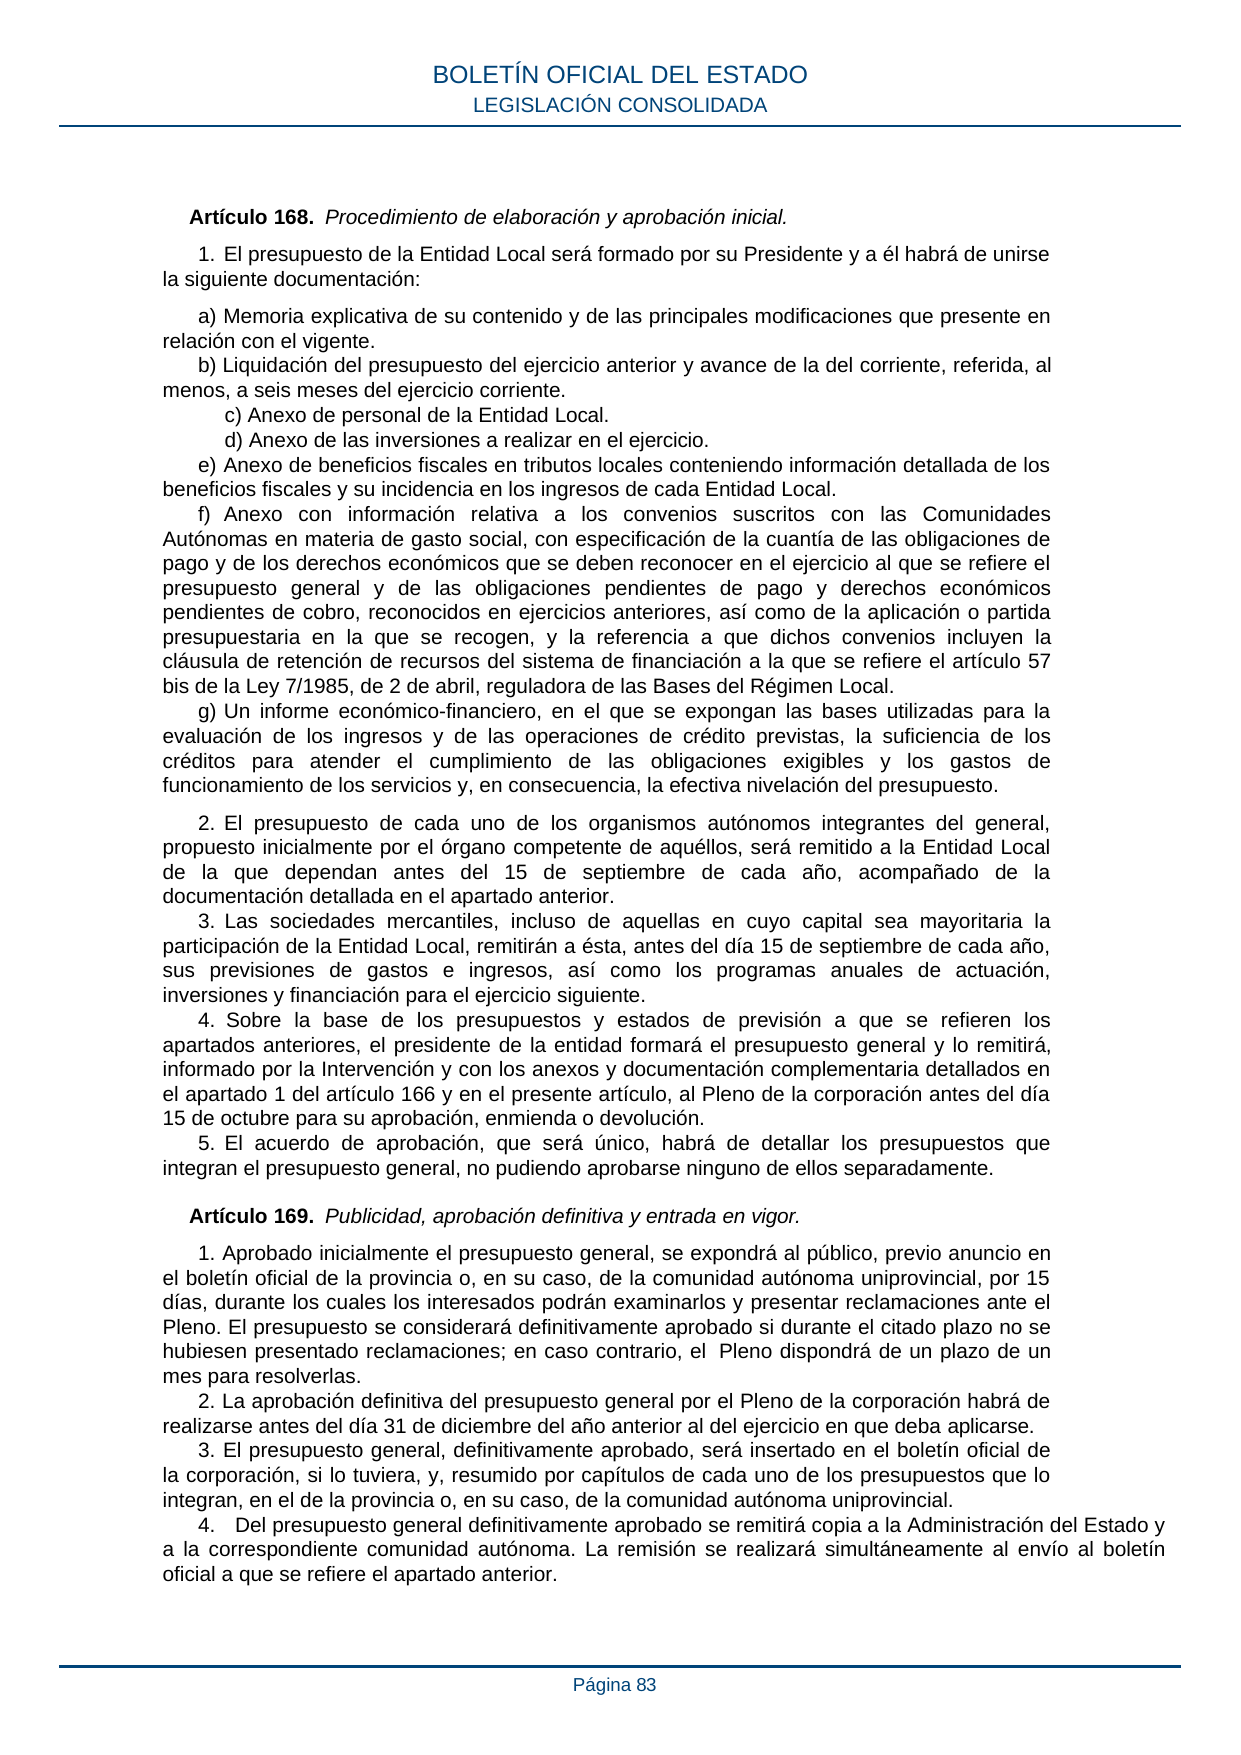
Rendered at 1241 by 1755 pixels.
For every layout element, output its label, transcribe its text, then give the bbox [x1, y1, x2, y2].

list El presupuesto de cada uno de los organismos autónomos integrantes del general, propuesto inicialmente por el órgano competente de aquéllos, será remitido a la Entidad Local de la que dependan antes del 15 de septiembre de cada año, acompañado de la documentación detallada en el apartado anterior. [162, 810, 1052, 908]
list Sobre la base de los presupuestos y estados de previsión a que se refieren los apartados anteriores, el presidente de la entidad formará el presupuesto general y lo remitirá, informado por la Intervención y con los anexos y documentación complementaria detallados en el apartado 1 del artículo 166 y en el presente artículo, al Pleno de la corporación antes del día 15 de octubre para su aprobación, enmienda o devolución. [162, 1008, 1052, 1130]
text Artículo 168. Procedimiento de elaboración y aprobación inicial. [189, 205, 1167, 229]
list Memoria explicativa de su contenido y de las principales modificaciones que presente en relación con el vigente. [162, 304, 1052, 352]
list Del presupuesto general definitivamente aprobado se remitirá copia a la Administración del Estado y a la correspondiente comunidad autónoma. La remisión se realizará simultáneamente al envío al boletín oficial a que se refiere el apartado anterior. [162, 1512, 1167, 1586]
list Anexo con información relativa a los convenios suscritos con las Comunidades Autónomas en materia de gasto social, con especificación de la cuantía de las obligaciones de pago y de los derechos económicos que se deben reconocer en el ejercicio al que se refiere el presupuesto general y de las obligaciones pendientes de pago y derechos económicos pendientes de cobro, reconocidos en ejercicios anteriores, así como de la aplicación o partida presupuestaria en la que se recogen, y la referencia a que dichos convenios incluyen la cláusula de retención de recursos del sistema de financiación a la que se refiere el artículo 57 bis de la Ley 7/1985, de 2 de abril, reguladora de las Bases del Régimen Local. [162, 502, 1052, 698]
list El acuerdo de aprobación, que será único, habrá de detallar los presupuestos que integran el presupuesto general, no pudiendo aprobarse ninguno de ellos separadamente. [162, 1131, 1052, 1180]
list Un informe económico-financiero, en el que se expongan las bases utilizadas para la evaluación de los ingresos y de las operaciones de crédito previstas, la suficiencia de los créditos para atender el cumplimiento de las obligaciones exigibles y los gastos de funcionamiento de los servicios y, en consecuencia, la efectiva nivelación del presupuesto. [162, 699, 1052, 797]
list Anexo de personal de la Entidad Local. [224, 402, 1167, 426]
list Liquidación del presupuesto del ejercicio anterior y avance de la del corriente, referida, al menos, a seis meses del ejercicio corriente. [162, 353, 1052, 402]
list Las sociedades mercantiles, incluso de aquellas en cuyo capital sea mayoritaria la participación de la Entidad Local, remitirán a ésta, antes del día 15 de septiembre de cada año, sus previsiones de gastos e ingresos, así como los programas anuales de actuación, inversiones y financiación para el ejercicio siguiente. [162, 909, 1052, 1007]
list Aprobado inicialmente el presupuesto general, se expondrá al público, previo anuncio en el boletín oficial de la provincia o, en su caso, de la comunidad autónoma uniprovincial, por 15 días, durante los cuales los interesados podrán examinarlos y presentar reclamaciones ante el Pleno. El presupuesto se considerará definitivamente aprobado si durante el citado plazo no se hubiesen presentado reclamaciones; en caso contrario, el Pleno dispondrá de un plazo de un mes para resolverlas. [162, 1241, 1052, 1388]
list El presupuesto general, definitivamente aprobado, será insertado en el boletín oficial de la corporación, si lo tuviera, y, resumido por capítulos de cada uno de los presupuestos que lo integran, en el de la provincia o, en su caso, de la comunidad autónoma uniprovincial. [162, 1438, 1052, 1511]
list Anexo de las inversiones a realizar en el ejercicio. [224, 427, 1167, 451]
list El presupuesto de la Entidad Local será formado por su Presidente y a él habrá de unirse la siguiente documentación: [162, 242, 1052, 291]
list Anexo de beneficios fiscales en tributos locales conteniendo información detallada de los beneficios fiscales y su incidencia en los ingresos de cada Entidad Local. [162, 452, 1052, 501]
list La aprobación definitiva del presupuesto general por el Pleno de la corporación habrá de realizarse antes del día 31 de diciembre del año anterior al del ejercicio en que deba aplicarse. [162, 1389, 1052, 1437]
text Artículo 169. Publicidad, aprobación definitiva y entrada en vigor. [189, 1204, 1167, 1228]
